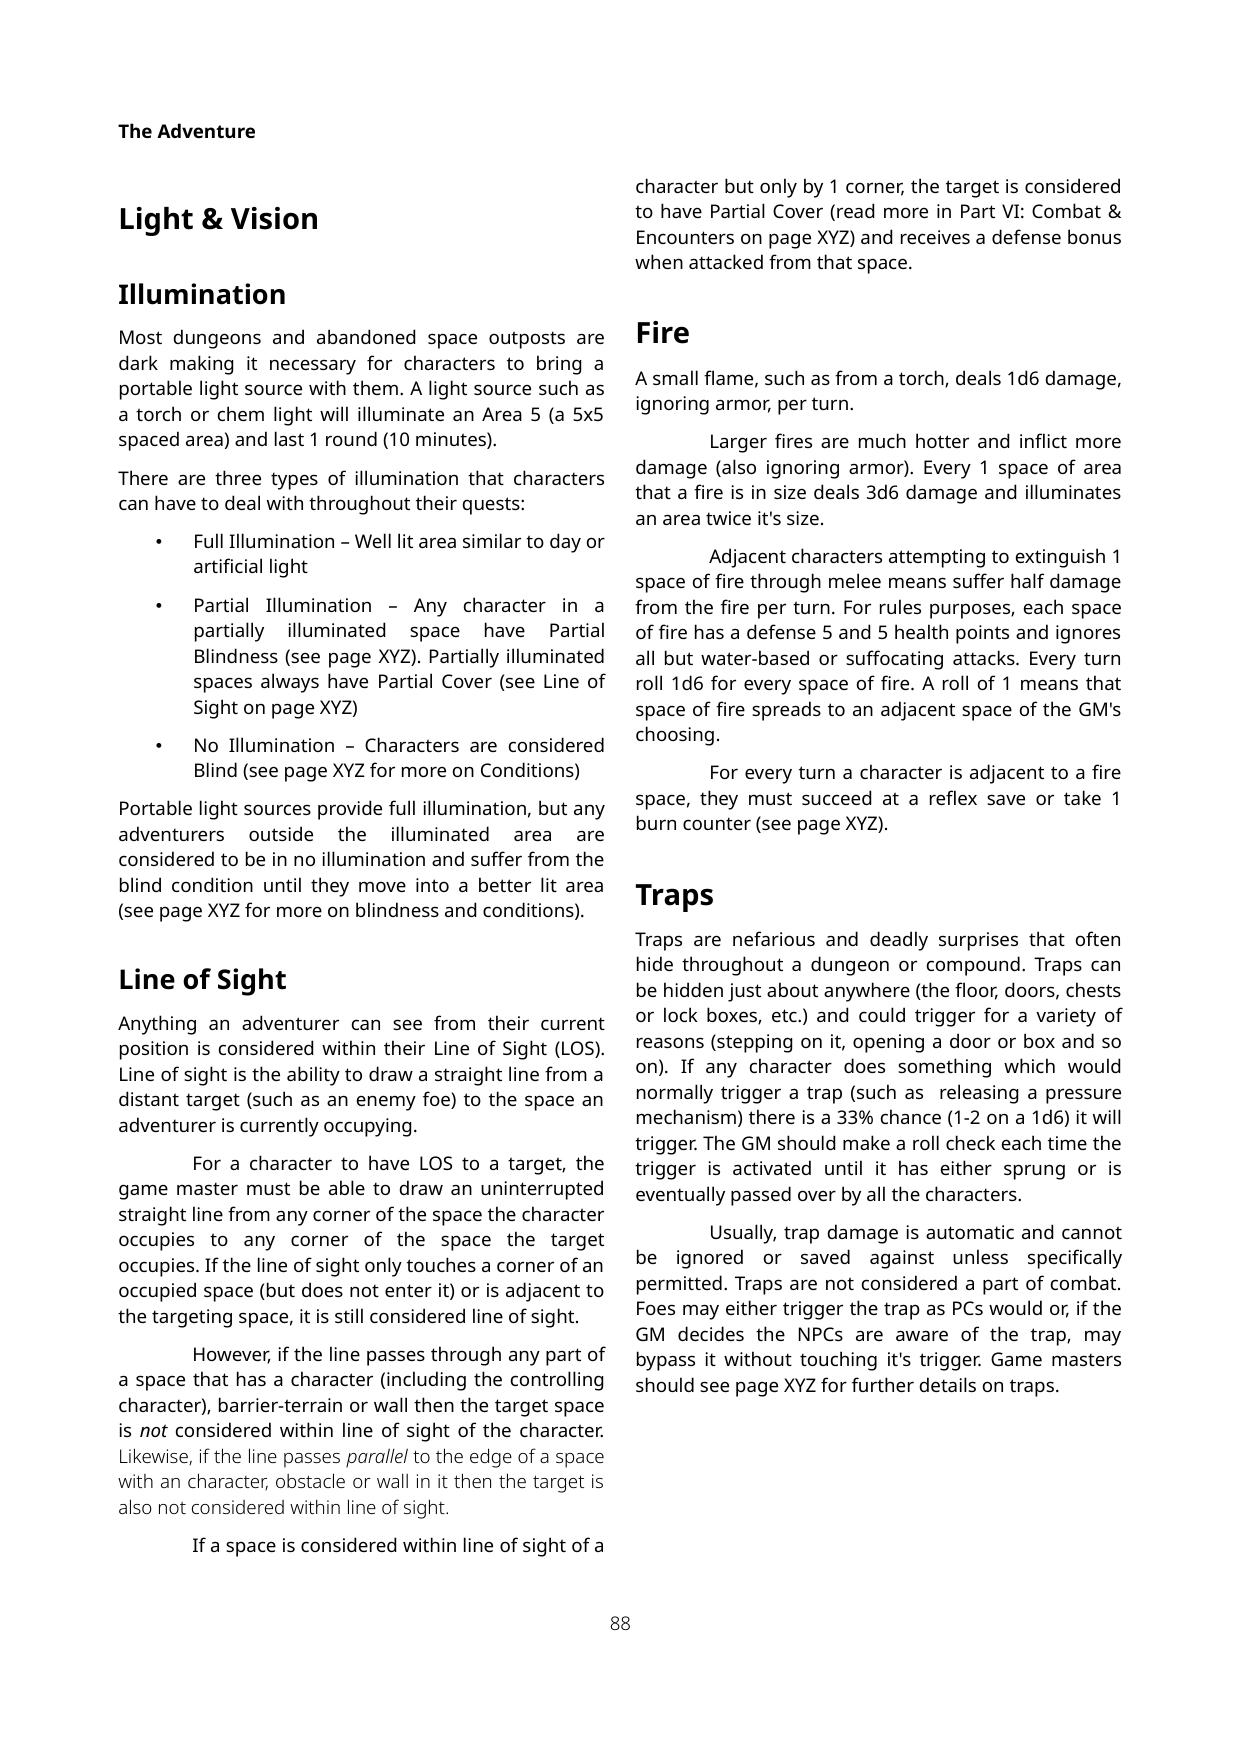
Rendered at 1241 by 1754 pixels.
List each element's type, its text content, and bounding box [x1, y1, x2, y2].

list Partial Illumination – Any character in a partially illuminated space have Partial Blindness (see page XYZ). Partially illuminated spaces always have Partial Cover (see Line of Sight on page XYZ) [156, 592, 605, 719]
list Full Illumination – Well lit area similar to day or artificial light [156, 528, 605, 579]
text For every turn a character is adjacent to a fire space, they must succeed at a reflex save or take 1 burn counter (see page XYZ). [635, 760, 1122, 836]
text However, if the line passes through any part of a space that has a character (including the controlling character), barrier-terrain or wall then the target space is not considered within line of sight of the character. Likewise, if the line passes parallel to the edge of a space with an character, obstacle or wall in it then the target is also not considered within line of sight. [118, 1341, 605, 1520]
text Larger fires are much hotter and inflict more damage (also ignoring armor). Every 1 space of area that a fire is in size deals 3d6 damage and illuminates an area twice it's size. [635, 428, 1122, 531]
text Usually, trap damage is automatic and cannot be ignored or saved against unless specifically permitted. Traps are not considered a part of combat. Foes may either trigger the trap as PCs would or, if the GM decides the NPCs are aware of the trap, may bypass it without touching it's trigger. Game masters should see page XYZ for further details on traps. [635, 1219, 1122, 1398]
text For a character to have LOS to a target, the game master must be able to draw an uninterrupted straight line from any corner of the space the character occupies to any corner of the space the target occupies. If the line of sight only touches a corner of an occupied space (but does not enter it) or is adjacent to the targeting space, it is still considered line of sight. [118, 1150, 605, 1329]
text Anything an adventurer can see from their current position is considered within their Line of Sight (LOS). Line of sight is the ability to draw a straight line from a distant target (such as an enemy foe) to the space an adventurer is currently occupying. [118, 1010, 605, 1138]
subtitle Traps [635, 874, 1122, 913]
text There are three types of illumination that characters can have to deal with throughout their quests: [118, 465, 605, 516]
subtitle Fire [635, 313, 1122, 352]
subtitle Line of Sight [118, 961, 605, 997]
text character but only by 1 corner, the target is considered to have Partial Cover (read more in Part VI: Combat & Encounters on page XYZ) and receives a defense bonus when attacked from that space. [635, 173, 1122, 275]
text A small flame, such as from a torch, deals 1d6 damage, ignoring armor, per turn. [635, 365, 1122, 416]
text Most dungeons and abandoned space outposts are dark making it necessary for characters to bring a portable light source with them. A light source such as a torch or chem light will illuminate an Area 5 (a 5x5 spaced area) and last 1 round (10 minutes). [118, 325, 605, 452]
subtitle Illumination [118, 275, 605, 312]
list No Illumination – Characters are considered Blind (see page XYZ for more on Conditions) [156, 732, 605, 783]
text Traps are nefarious and deadly surprises that often hide throughout a dungeon or compound. Traps can be hidden just about anywhere (the floor, doors, chests or lock boxes, etc.) and could trigger for a variety of reasons (stepping on it, opening a door or box and so on). If any character does something which would normally trigger a trap (such as releasing a pressure mechanism) there is a 33% chance (1-2 on a 1d6) it will trigger. The GM should make a roll check each time the trigger is activated until it has either sprung or is eventually passed over by all the characters. [635, 926, 1122, 1207]
text Adjacent characters attempting to extinguish 1 space of fire through melee means suffer half damage from the fire per turn. For rules purposes, each space of fire has a defense 5 and 5 health points and ignores all but water-based or suffocating attacks. Every turn roll 1d6 for every space of fire. A roll of 1 means that space of fire spreads to an adjacent space of the GM's choosing. [635, 543, 1122, 747]
text Portable light sources provide full illumination, but any adventurers outside the illuminated area are considered to be in no illumination and suffer from the blind condition until they move into a better lit area (see page XYZ for more on blindness and conditions). [118, 796, 605, 923]
text If a space is considered within line of sight of a [118, 1532, 605, 1558]
subtitle Light & Vision [118, 198, 605, 238]
